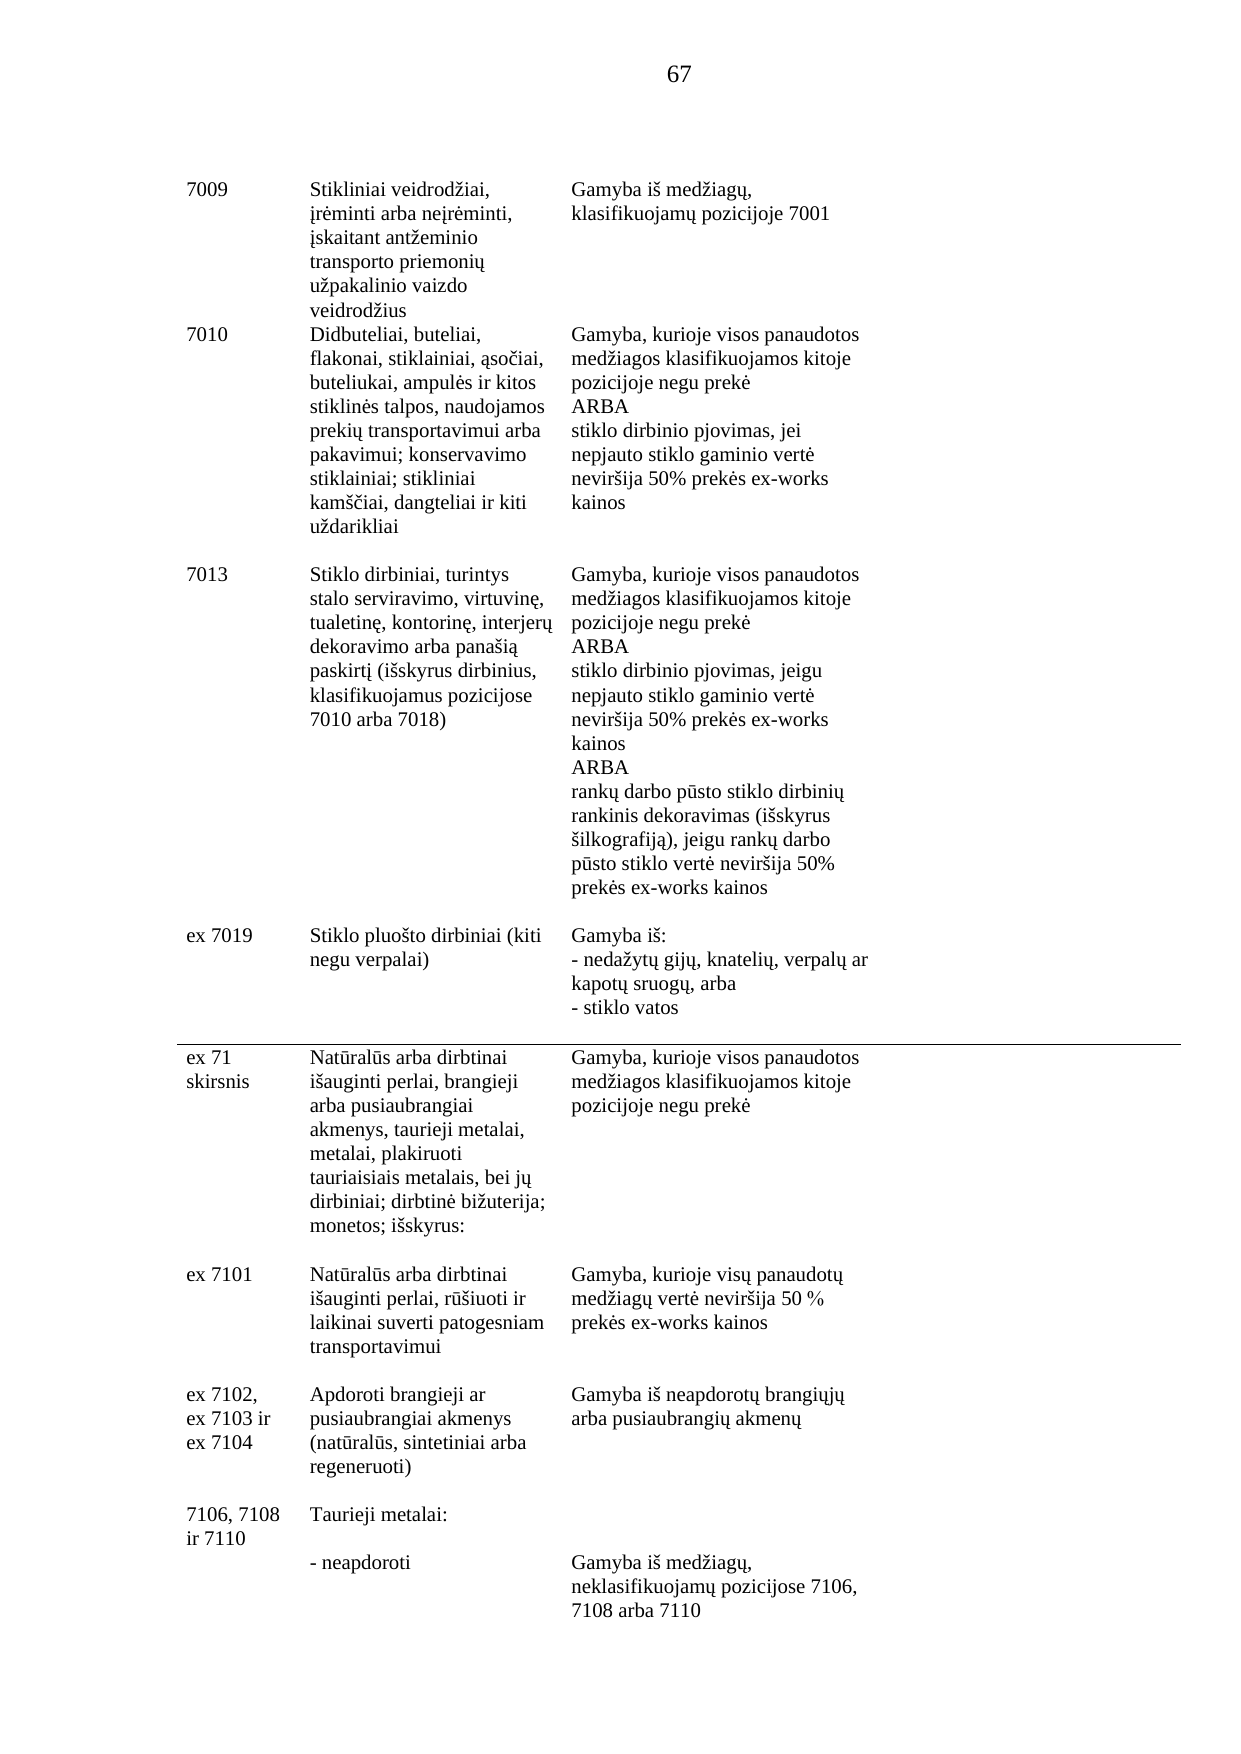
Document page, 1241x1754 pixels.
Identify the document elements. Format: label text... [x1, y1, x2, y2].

table_cell [882, 923, 1181, 995]
table_cell Apdoroti brangieji ar pusiaubrangiai akmenys (natūralūs, sintetiniai arba regeneruoti) [301, 1382, 562, 1502]
table_cell ex 71 skirsnis [177, 1045, 301, 1262]
table_cell [882, 322, 1181, 562]
table_cell 7106, 7108 ir 7110 [177, 1502, 301, 1622]
table_cell Stikliniai veidrodžiai, įrėminti arba neįrėminti, įskaitant antžeminio transporto priemonių užpakalinio vaizdo veidrodžius [301, 177, 562, 322]
table_cell 7010 [177, 322, 301, 562]
table_cell Gamyba, kurioje visos panaudotos medžiagos klasifikuojamos kitoje pozicijoje negu prekė [563, 1045, 882, 1262]
table_cell Gamyba, kurioje visos panaudotos medžiagos klasifikuojamos kitoje pozicijoje negu prekė ARBA stiklo dirbinio pjovimas, jeigu nepjauto stiklo gaminio vertė neviršija 50% prekės ex-works kainos [563, 562, 882, 755]
table_cell [882, 1382, 1181, 1502]
table_cell [301, 755, 562, 923]
table_cell Didbuteliai, buteliai, flakonai, stiklainiai, ąsočiai, buteliukai, ampulės ir kitos stiklinės talpos, naudojamos prekių transportavimui arba pakavimui; konservavimo stiklainiai; stikliniai kamščiai, dangteliai ir kiti uždarikliai [301, 322, 562, 562]
table_cell Gamyba iš medžiagų, neklasifikuojamų pozicijose 7106, 7108 arba 7110 [563, 1502, 882, 1622]
table_cell 7009 [177, 177, 301, 322]
table_cell ex 7102, ex 7103 ir ex 7104 [177, 1382, 301, 1502]
table_cell - stiklo vatos [563, 995, 882, 1043]
table_cell 7013 [177, 562, 301, 755]
table_cell ex 7019 [177, 923, 301, 995]
table_cell [882, 995, 1181, 1043]
table_cell [882, 1502, 1181, 1622]
table_cell [177, 995, 301, 1043]
table_cell Stiklo dirbiniai, turintys stalo serviravimo, virtuvinę, tualetinę, kontorinę, interjerų dekoravimo arba panašią paskirtį (išskyrus dirbinius, klasifikuojamus pozicijose 7010 arba 7018) [301, 562, 562, 755]
table_cell [882, 562, 1181, 755]
table_cell Gamyba, kurioje visų panaudotų medžiagų vertė neviršija 50  prekės ex-works kainos [563, 1262, 882, 1382]
table_cell Gamyba, kurioje visos panaudotos medžiagos klasifikuojamos kitoje pozicijoje negu prekė ARBA stiklo dirbinio pjovimas, jei nepjauto stiklo gaminio vertė neviršija 50% prekės ex-works kainos [563, 322, 882, 562]
table_cell Natūralūs arba dirbtinai išauginti perlai, rūšiuoti ir laikinai suverti patogesniam transportavimui [301, 1262, 562, 1382]
table_cell [882, 755, 1181, 923]
table_cell Gamyba iš neapdorotų brangiųjų arba pusiaubrangių akmenų [563, 1382, 882, 1502]
table_cell [882, 1045, 1181, 1262]
table_cell [882, 177, 1181, 322]
table_cell Taurieji metalai: - neapdoroti [301, 1502, 562, 1622]
table_cell Gamyba iš medžiagų, klasifikuojamų pozicijoje 7001 [563, 177, 882, 322]
table_cell ARBA rankų darbo pūsto stiklo dirbinių rankinis dekoravimas (išskyrus šilkografiją), jeigu rankų darbo pūsto stiklo vertė neviršija 50% prekės ex-works kainos [563, 755, 882, 923]
table_cell Gamyba iš: - nedažytų gijų, knatelių, verpalų ar kapotų sruogų, arba [563, 923, 882, 995]
table_cell [882, 1262, 1181, 1382]
table_cell Natūralūs arba dirbtinai išauginti perlai, brangieji arba pusiaubrangiai akmenys, taurieji metalai, metalai, plakiruoti tauriaisiais metalais, bei jų dirbiniai; dirbtinė bižuterija; monetos; išskyrus: [301, 1045, 562, 1262]
table_cell [177, 755, 301, 923]
table_cell ex 7101 [177, 1262, 301, 1382]
table_cell [301, 995, 562, 1043]
table_cell Stiklo pluošto dirbiniai (kiti negu verpalai) [301, 923, 562, 995]
